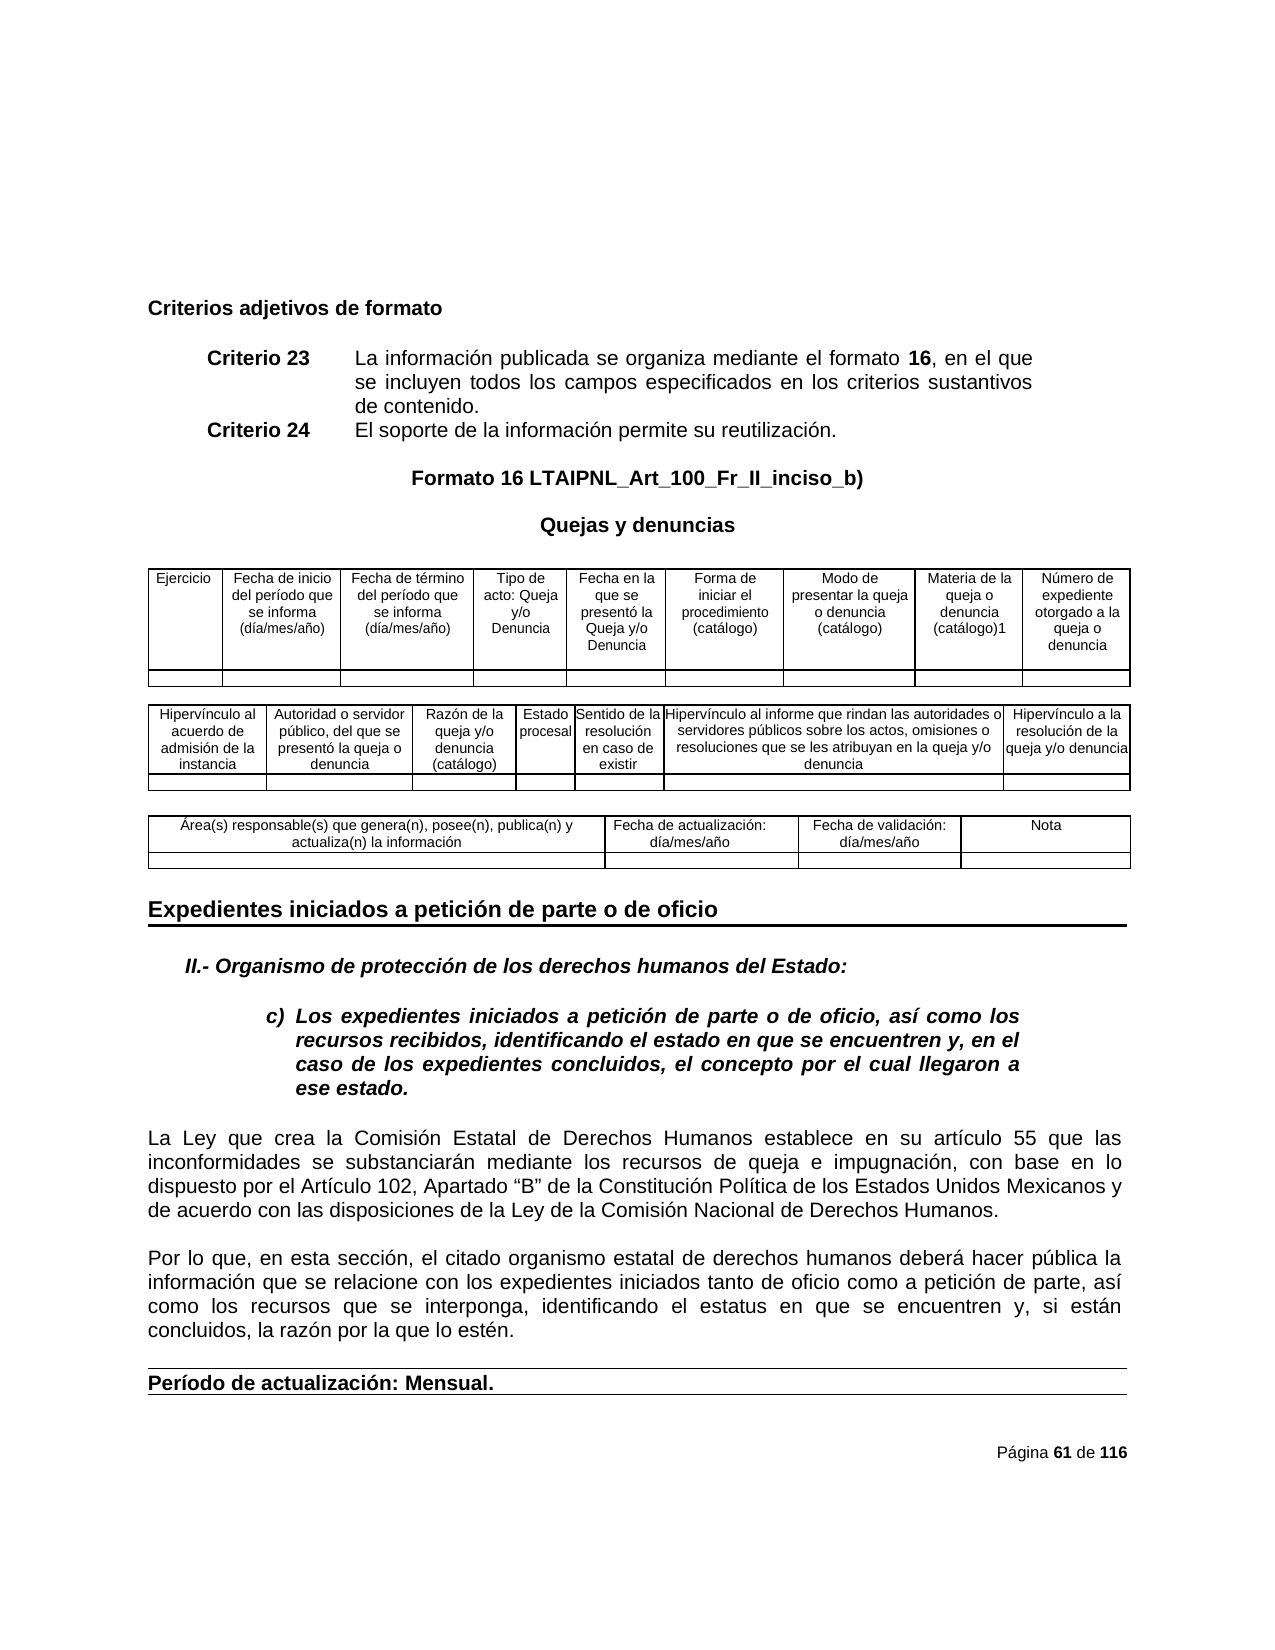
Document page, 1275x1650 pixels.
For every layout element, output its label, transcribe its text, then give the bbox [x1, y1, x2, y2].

table_header Hipervínculo al acuerdo de admisión de la instancia [149, 706, 266, 773]
text Formato 16 LTAIPNL_Art_100_Fr_II_inciso_b) [148, 465, 1127, 489]
table_header Fecha de actualización: día/mes/año [606, 817, 798, 852]
table_cell [799, 853, 960, 868]
table_header Área(s) responsable(s) que genera(n), posee(n), publica(n) y actualiza(n) la información [149, 817, 604, 852]
table_header Forma de iniciar el procedimiento (catálogo) [666, 570, 783, 669]
table_header Hipervínculo al informe que rindan las autoridades o servidores públicos sobre los actos, omisiones o resoluciones que se les atribuyan en la queja y/o denuncia [665, 706, 1003, 773]
table_header Tipo de acto: Queja y/o Denuncia [474, 570, 566, 669]
table_header Modo de presentar la queja o denuncia (catálogo) [784, 570, 914, 669]
table_header Estado procesal [517, 706, 574, 773]
table_header Sentido de la resolución en caso de existir [576, 706, 663, 773]
table_cell [916, 671, 1022, 686]
table_cell [784, 671, 914, 686]
table_cell [223, 671, 340, 686]
text Criterio 24 El soporte de la información permite su reutilización. [207, 417, 1033, 441]
table_cell [517, 775, 574, 790]
table_cell [567, 671, 665, 686]
text Expedientes iniciados a petición de parte o de oficio [148, 896, 1127, 924]
text Quejas y denuncias [148, 513, 1127, 537]
subtitle II.- Organismo de protección de los derechos humanos del Estado: [185, 954, 1039, 978]
table_header Razón de la queja y/o denuncia (catálogo) [413, 706, 515, 773]
table_cell [341, 671, 473, 686]
table_cell [962, 853, 1130, 868]
table_header Fecha de inicio del período que se informa (día/mes/año) [223, 570, 340, 669]
text La Ley que crea la Comisión Estatal de Derechos Humanos establece en su artículo 55 que las inconformidades se substanciarán mediante los recursos de queja e impugnación, con base en lo dispuesto por el Artículo 102, Apartado “B” de la Constitución Política de los Estados Unidos Mexicanos y de acuerdo con las disposiciones de la Ley de la Comisión Nacional de Derechos Humanos. [148, 1126, 1124, 1222]
table_header Ejercicio [149, 570, 222, 669]
text Criterio 23 La información publicada se organiza mediante el formato 16, en el que se incluyen todos los campos especificados en los criterios sustantivos de contenido. [207, 346, 1033, 417]
table_cell [267, 775, 412, 790]
text Por lo que, en esta sección, el citado organismo estatal de derechos humanos deberá hacer pública la información que se relacione con los expedientes iniciados tanto de oficio como a petición de parte, así como los recursos que se interponga, identificando el estatus en que se encuentren y, si están concluidos, la razón por la que lo estén. [148, 1246, 1124, 1342]
table_header Hipervínculo a la resolución de la queja y/o denuncia [1004, 706, 1129, 773]
text Período de actualización: Mensual. [148, 1369, 1127, 1394]
table_cell [149, 853, 604, 868]
table_cell [149, 671, 222, 686]
table_cell [576, 775, 663, 790]
table_header Fecha en la que se presentó la Queja y/o Denuncia [567, 570, 665, 669]
table_header Fecha de validación: día/mes/año [799, 817, 960, 852]
table_header Nota [962, 817, 1130, 852]
table_cell [149, 775, 266, 790]
table_cell [1023, 671, 1129, 686]
list Los expedientes iniciados a petición de parte o de oficio, así como los recursos recibidos, identificando el estado en que se encuentren y, en el caso de los expedientes concluidos, el concepto por el cual llegaron a ese estado. [266, 1004, 1023, 1100]
table_cell [666, 671, 783, 686]
text Criterios adjetivos de formato [148, 295, 1127, 319]
table_cell [474, 671, 566, 686]
table_cell [413, 775, 515, 790]
table_cell [606, 853, 798, 868]
table_cell [1004, 775, 1129, 790]
table_header Número de expediente otorgado a la queja o denuncia [1023, 570, 1129, 669]
table_header Materia de la queja o denuncia (catálogo)1 [916, 570, 1022, 669]
table_header Fecha de término del período que se informa (día/mes/año) [341, 570, 473, 669]
table_cell [665, 775, 1003, 790]
table_header Autoridad o servidor público, del que se presentó la queja o denuncia [267, 706, 412, 773]
